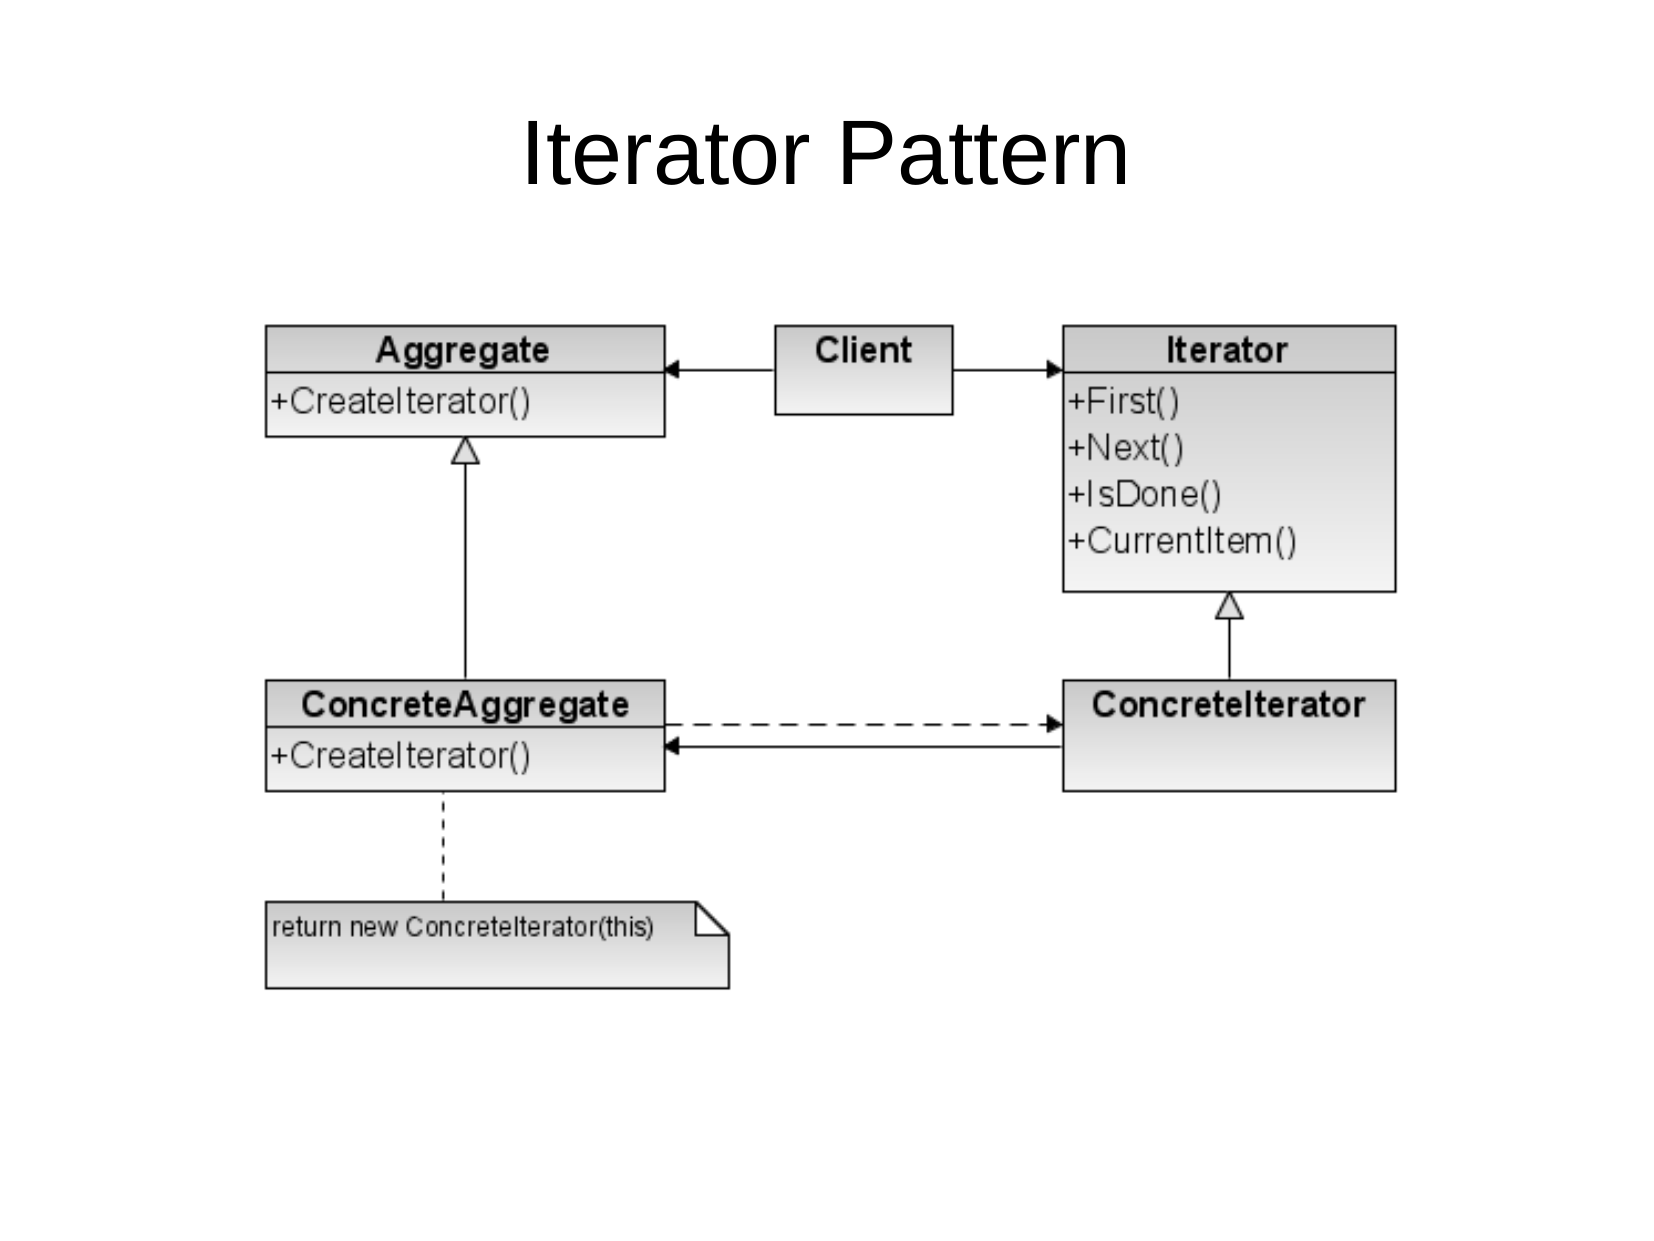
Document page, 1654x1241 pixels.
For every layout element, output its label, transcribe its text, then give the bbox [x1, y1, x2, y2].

picture [239, 290, 1415, 1010]
title Iterator Pattern [82, 49, 1571, 257]
